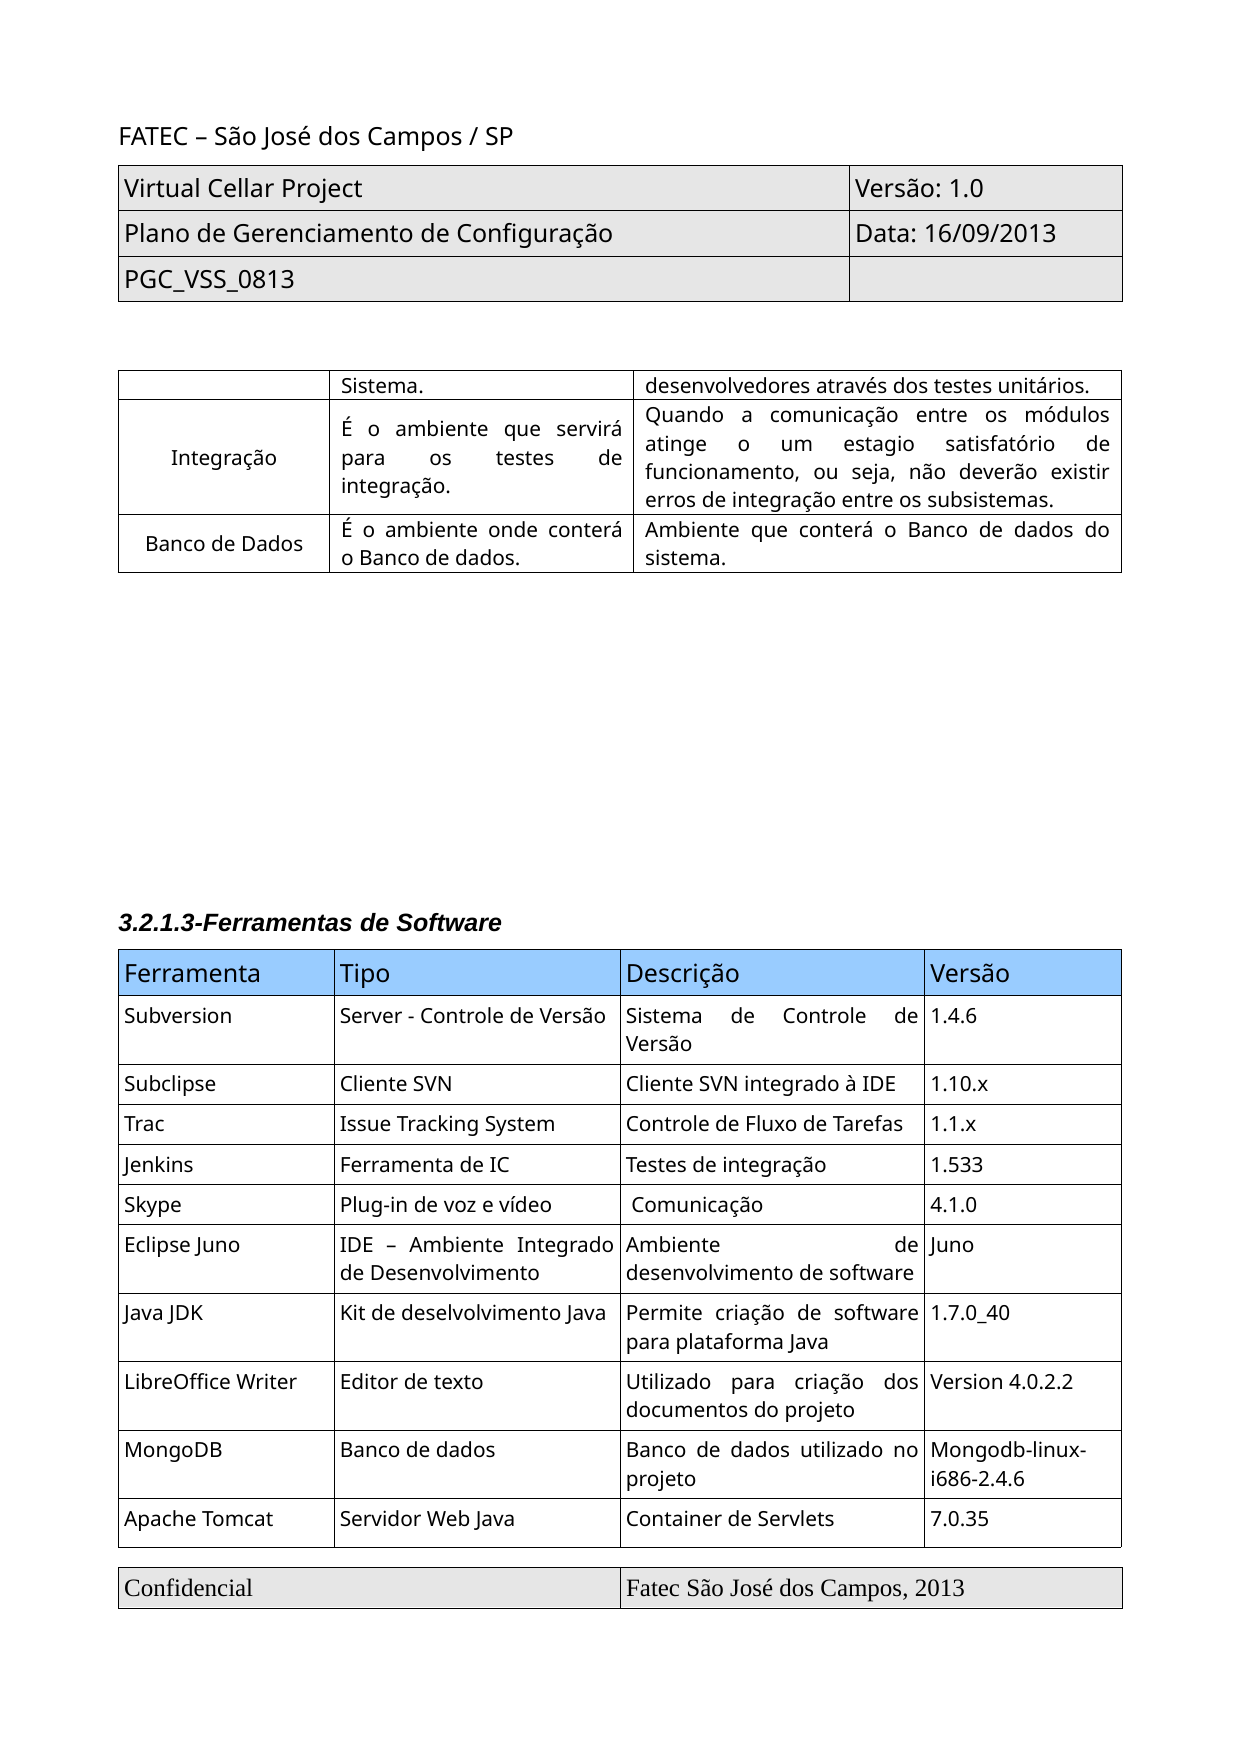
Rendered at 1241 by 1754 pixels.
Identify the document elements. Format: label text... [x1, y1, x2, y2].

table_cell Quando a comunicação entre os módulos atinge o um estagio satisfatório de funcionamento, ou seja, não deverão existir erros de integração entre os subsistemas. [634, 400, 1121, 514]
table_cell É o ambiente onde conterá o Banco de dados. [330, 515, 633, 572]
table_cell Sistema de Controle de Versão [621, 996, 924, 1063]
table_cell Kit de deselvolvimento Java [335, 1294, 620, 1361]
table_cell Issue Tracking System [335, 1105, 620, 1144]
table_cell Juno [925, 1225, 1121, 1292]
table_cell Subversion [119, 996, 334, 1063]
subtitle 3.2.1.3-Ferramentas de Software [118, 908, 1122, 937]
table_cell Ferramenta de IC [335, 1145, 620, 1184]
table_cell Trac [119, 1105, 334, 1144]
table_cell É o ambiente que servirá para os testes de integração. [330, 400, 633, 514]
table_cell 4.1.0 [925, 1185, 1121, 1224]
table_cell Mongodb-linux-i686-2.4.6 [925, 1431, 1121, 1498]
table_cell Banco de dados utilizado no projeto [621, 1431, 924, 1498]
table_cell 1.1.x [925, 1105, 1121, 1144]
table_cell Utilizado para criação dos documentos do projeto [621, 1362, 924, 1429]
table_cell Jenkins [119, 1145, 334, 1184]
table_cell Cliente SVN integrado à IDE [621, 1065, 924, 1104]
table_cell Ambiente que conterá o Banco de dados do sistema. [634, 515, 1121, 572]
table_cell 1.4.6 [925, 996, 1121, 1063]
table_cell LibreOffice Writer [119, 1362, 334, 1429]
table_header Tipo [335, 950, 620, 995]
table_cell Banco de Dados [119, 515, 329, 572]
table_cell Server - Controle de Versão [335, 996, 620, 1063]
table_cell Version 4.0.2.2 [925, 1362, 1121, 1429]
table_header Descrição [621, 950, 924, 995]
table_cell Java JDK [119, 1294, 334, 1361]
table_cell Apache Tomcat [119, 1499, 334, 1547]
table_cell Eclipse Juno [119, 1225, 334, 1292]
table_cell Subclipse [119, 1065, 334, 1104]
table_cell IDE – Ambiente Integrado de Desenvolvimento [335, 1225, 620, 1292]
table_cell Ambiente de desenvolvimento de software [621, 1225, 924, 1292]
table_cell 1.10.x [925, 1065, 1121, 1104]
table_cell Comunicação [621, 1185, 924, 1224]
table_cell Skype [119, 1185, 334, 1224]
table_cell Cliente SVN [335, 1065, 620, 1104]
table_cell MongoDB [119, 1431, 334, 1498]
table_cell 7.0.35 [925, 1499, 1121, 1547]
table_cell Plug-in de voz e vídeo [335, 1185, 620, 1224]
table_cell desenvolvedores através dos testes unitários. [634, 371, 1121, 399]
table_header Versão [925, 950, 1121, 995]
table_cell 1.533 [925, 1145, 1121, 1184]
table_cell Controle de Fluxo de Tarefas [621, 1105, 924, 1144]
table_cell Integração [119, 400, 329, 514]
table_header Ferramenta [119, 950, 334, 995]
table_cell Permite criação de software para plataforma Java [621, 1294, 924, 1361]
table_cell Servidor Web Java [335, 1499, 620, 1547]
table_cell Editor de texto [335, 1362, 620, 1429]
table_cell Banco de dados [335, 1431, 620, 1498]
table_cell Sistema. [330, 371, 633, 399]
table_cell Container de Servlets [621, 1499, 924, 1547]
table_cell 1.7.0_40 [925, 1294, 1121, 1361]
table_cell Testes de integração [621, 1145, 924, 1184]
table_cell [119, 371, 329, 399]
